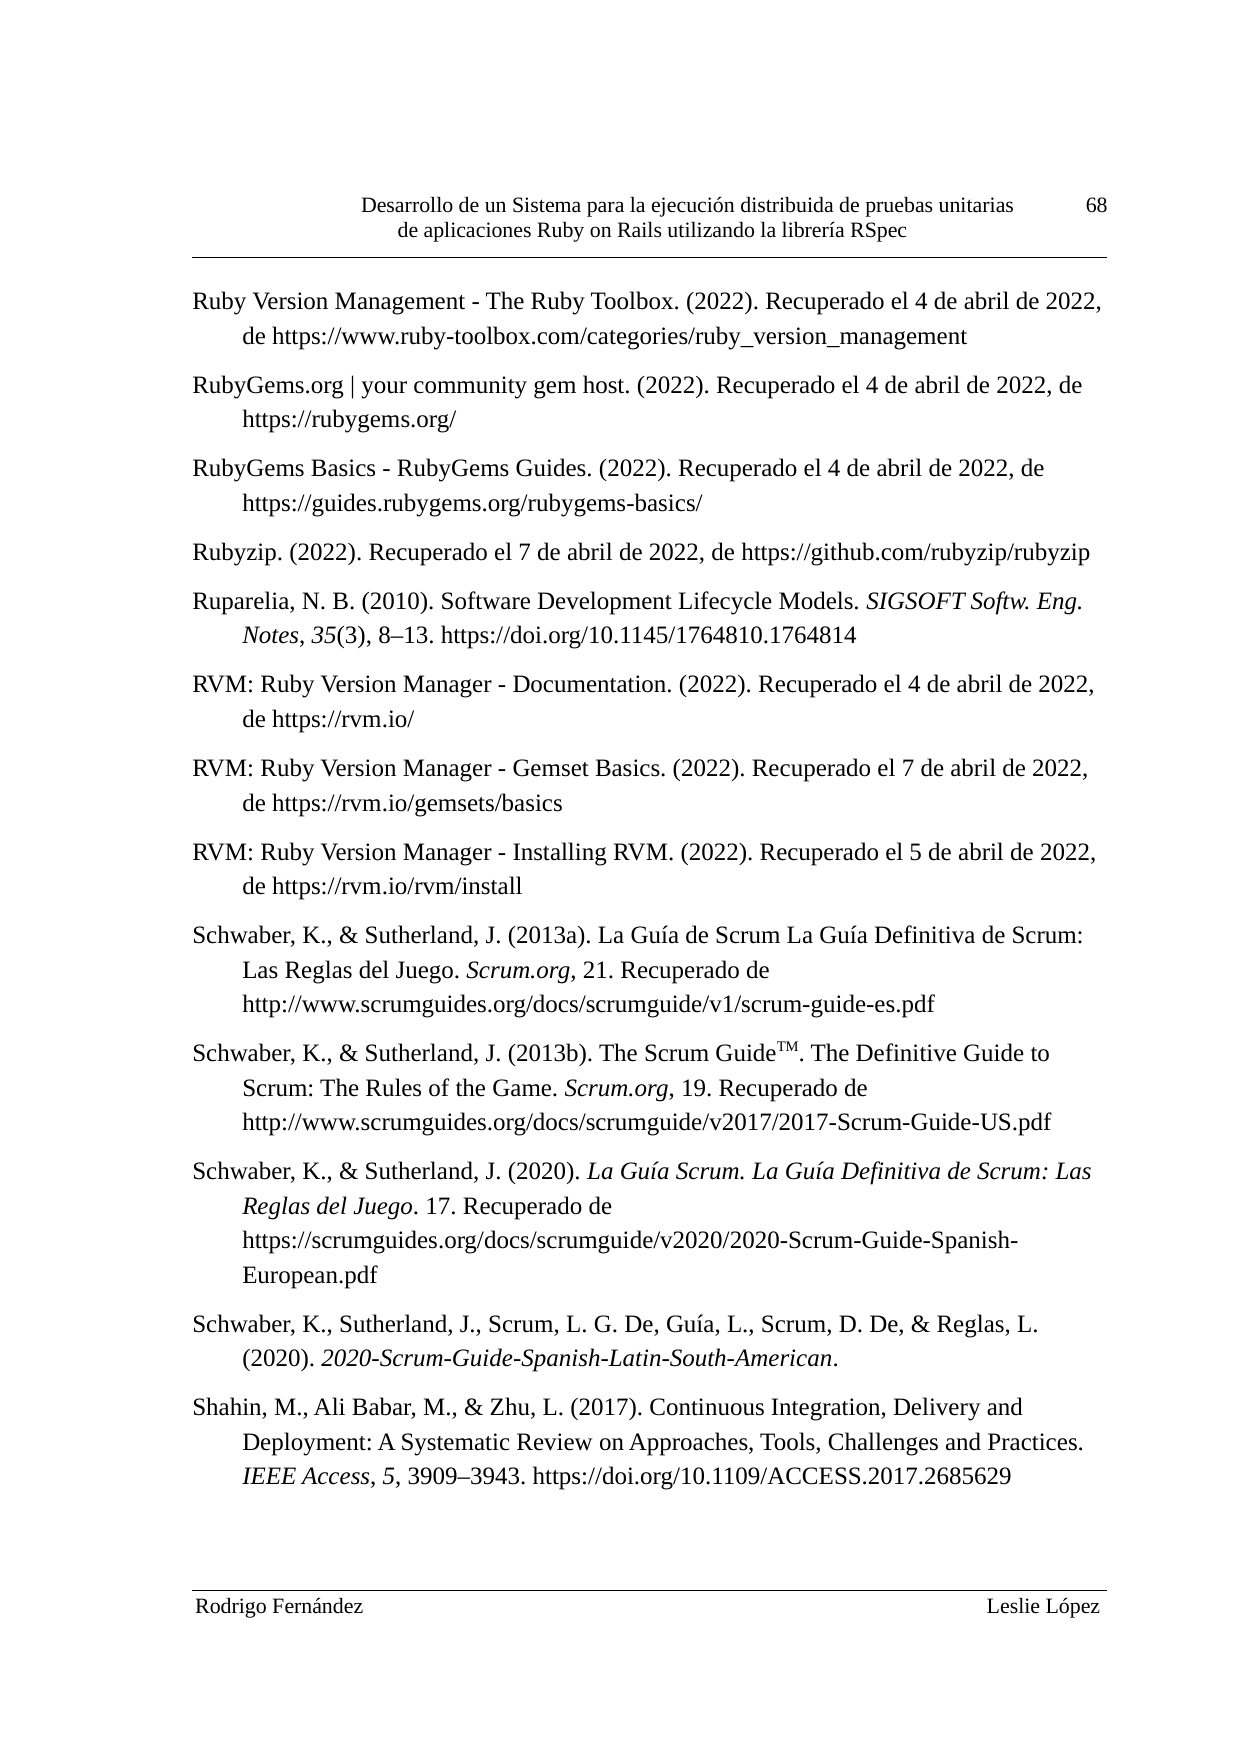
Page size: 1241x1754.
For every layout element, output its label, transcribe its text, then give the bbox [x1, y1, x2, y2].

text Ruparelia, N. B. (2010). Software Development Lifecycle Models. SIGSOFT Softw. Eng. Notes, 35(3), 8–13. https://doi.org/10.1145/1764810.1764814 [192, 586, 1107, 649]
text RVM: Ruby Version Manager - Documentation. (2022). Recuperado el 4 de abril de 2022, de https://rvm.io/ [192, 669, 1107, 733]
text Shahin, M., Ali Babar, M., & Zhu, L. (2017). Continuous Integration, Delivery and Deployment: A Systematic Review on Approaches, Tools, Challenges and Practices. IEEE Access, 5, 3909–3943. https://doi.org/10.1109/ACCESS.2017.2685629 [192, 1392, 1107, 1490]
text Schwaber, K., & Sutherland, J. (2020). La Guía Scrum. La Guía Definitiva de Scrum: Las Reglas del Juego. 17. Recuperado de https://scrumguides.org/docs/scrumguide/v2020/2020-Scrum-Guide-Spanish-European.pdf [192, 1156, 1107, 1288]
text RVM: Ruby Version Manager - Gemset Basics. (2022). Recuperado el 7 de abril de 2022, de https://rvm.io/gemsets/basics [192, 753, 1107, 816]
text RVM: Ruby Version Manager - Installing RVM. (2022). Recuperado el 5 de abril de 2022, de https://rvm.io/rvm/install [192, 837, 1107, 900]
text Schwaber, K., Sutherland, J., Scrum, L. G. De, Guía, L., Scrum, D. De, & Reglas, L. (2020). 2020-Scrum-Guide-Spanish-Latin-South-American. [192, 1309, 1107, 1372]
text RubyGems Basics - RubyGems Guides. (2022). Recuperado el 4 de abril de 2022, de https://guides.rubygems.org/rubygems-basics/ [192, 453, 1107, 517]
text Ruby Version Management - The Ruby Toolbox. (2022). Recuperado el 4 de abril de 2022, de https://www.ruby-toolbox.com/categories/ruby_version_management [192, 286, 1107, 349]
text RubyGems.org | your community gem host. (2022). Recuperado el 4 de abril de 2022, de https://rubygems.org/ [192, 370, 1107, 433]
text Schwaber, K., & Sutherland, J. (2013a). La Guía de Scrum La Guía Definitiva de Scrum: Las Reglas del Juego. Scrum.org, 21. Recuperado de http://www.scrumguides.org/docs/scrumguide/v1/scrum-guide-es.pdf [192, 920, 1107, 1018]
text Rubyzip. (2022). Recuperado el 7 de abril de 2022, de https://github.com/rubyzip/rubyzip [192, 537, 1107, 566]
text Schwaber, K., & Sutherland, J. (2013b). The Scrum GuideTM. The Definitive Guide to Scrum: The Rules of the Game. Scrum.org, 19. Recuperado de http://www.scrumguides.org/docs/scrumguide/v2017/2017-Scrum-Guide-US.pdf [192, 1038, 1107, 1136]
